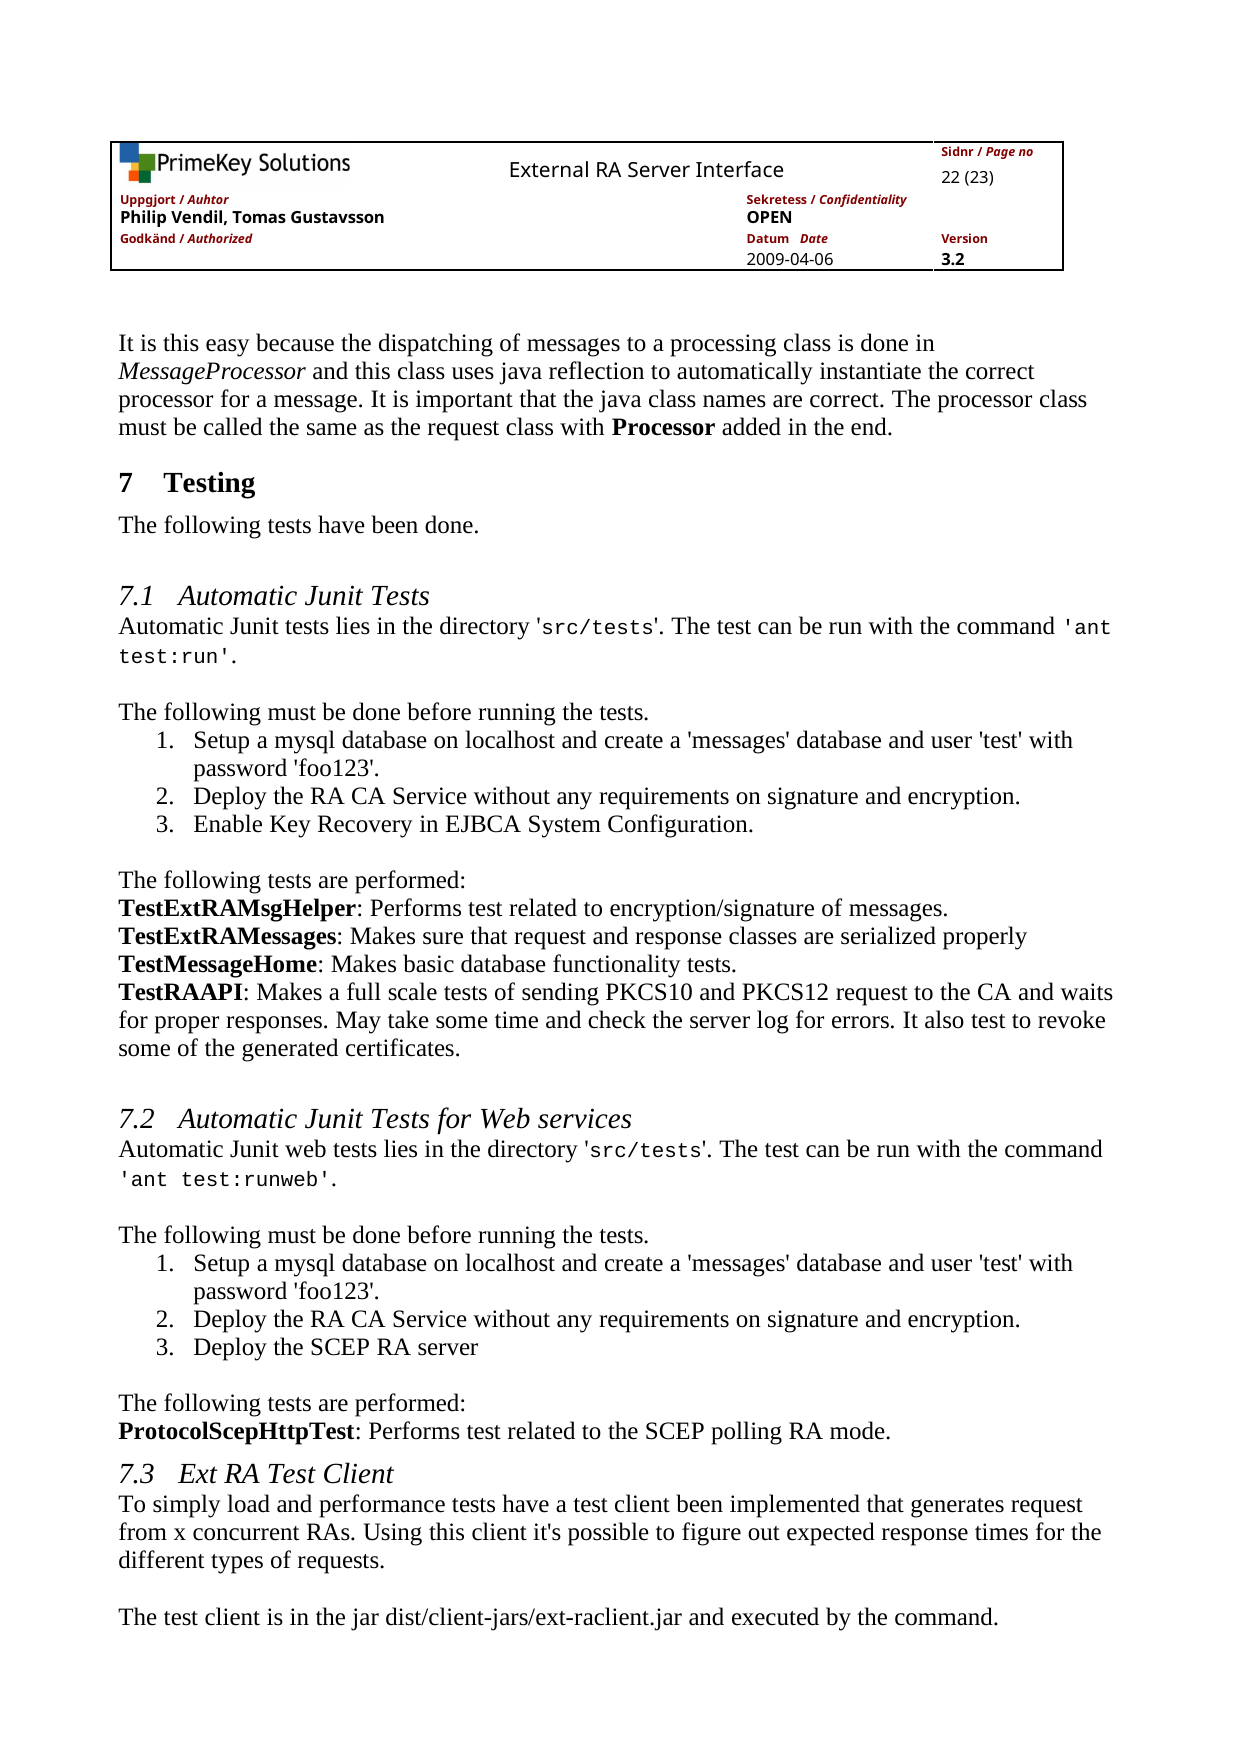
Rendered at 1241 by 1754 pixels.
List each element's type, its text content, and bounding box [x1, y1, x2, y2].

text TestExtRAMessages: Makes sure that request and response classes are serialized properly [118, 922, 1122, 950]
list Setup a mysql database on localhost and create a 'messages' database and user 'test' with password 'foo123'. [156, 726, 1122, 782]
text Automatic Junit web tests lies in the directory 'src/tests'. The test can be run with the command 'ant test:runweb'. [118, 1135, 1122, 1193]
list Deploy the SCEP RA server [156, 1333, 1122, 1361]
list Deploy the RA CA Service without any requirements on signature and encryption. [156, 1305, 1122, 1333]
list Enable Key Recovery in EJBCA System Configuration. [156, 810, 1122, 838]
text ProtocolScepHttpTest: Performs test related to the SCEP polling RA mode. [118, 1417, 1122, 1445]
text The following must be done before running the tests. [118, 1221, 1122, 1249]
subtitle Testing [118, 466, 1122, 498]
text It is this easy because the dispatching of messages to a processing class is done in MessageProcessor and this class uses java reflection to automatically instantiate the correct processor for a message. It is important that the java class names are correct. The processor class must be called the same as the request class with Processor added in the end. [118, 329, 1122, 441]
text The following tests have been done. [118, 511, 1122, 539]
text TestMessageHome: Makes basic database functionality tests. [118, 950, 1122, 978]
text TestRAAPI: Makes a full scale tests of sending PKCS10 and PKCS12 request to the CA and waits for proper responses. May take some time and check the server log for errors. It also test to revoke some of the generated certificates. [118, 978, 1122, 1062]
subtitle Automatic Junit Tests for Web services [118, 1103, 1122, 1135]
text Automatic Junit tests lies in the directory 'src/tests'. The test can be run with the command 'ant test:run'. [118, 612, 1122, 670]
text TestExtRAMsgHelper: Performs test related to encryption/signature of messages. [118, 894, 1122, 922]
text The test client is in the jar dist/client-jars/ext-raclient.jar and executed by the command. [118, 1602, 1122, 1630]
text The following tests are performed: [118, 866, 1122, 894]
subtitle Ext RA Test Client [118, 1458, 1122, 1490]
text To simply load and performance tests have a test client been implemented that generates request from x concurrent RAs. Using this client it's possible to figure out expected response times for the different types of requests. [118, 1490, 1122, 1574]
text The following must be done before running the tests. [118, 698, 1122, 726]
list Deploy the RA CA Service without any requirements on signature and encryption. [156, 782, 1122, 810]
text The following tests are performed: [118, 1389, 1122, 1417]
list Setup a mysql database on localhost and create a 'messages' database and user 'test' with password 'foo123'. [156, 1249, 1122, 1305]
subtitle Automatic Junit Tests [118, 579, 1122, 612]
